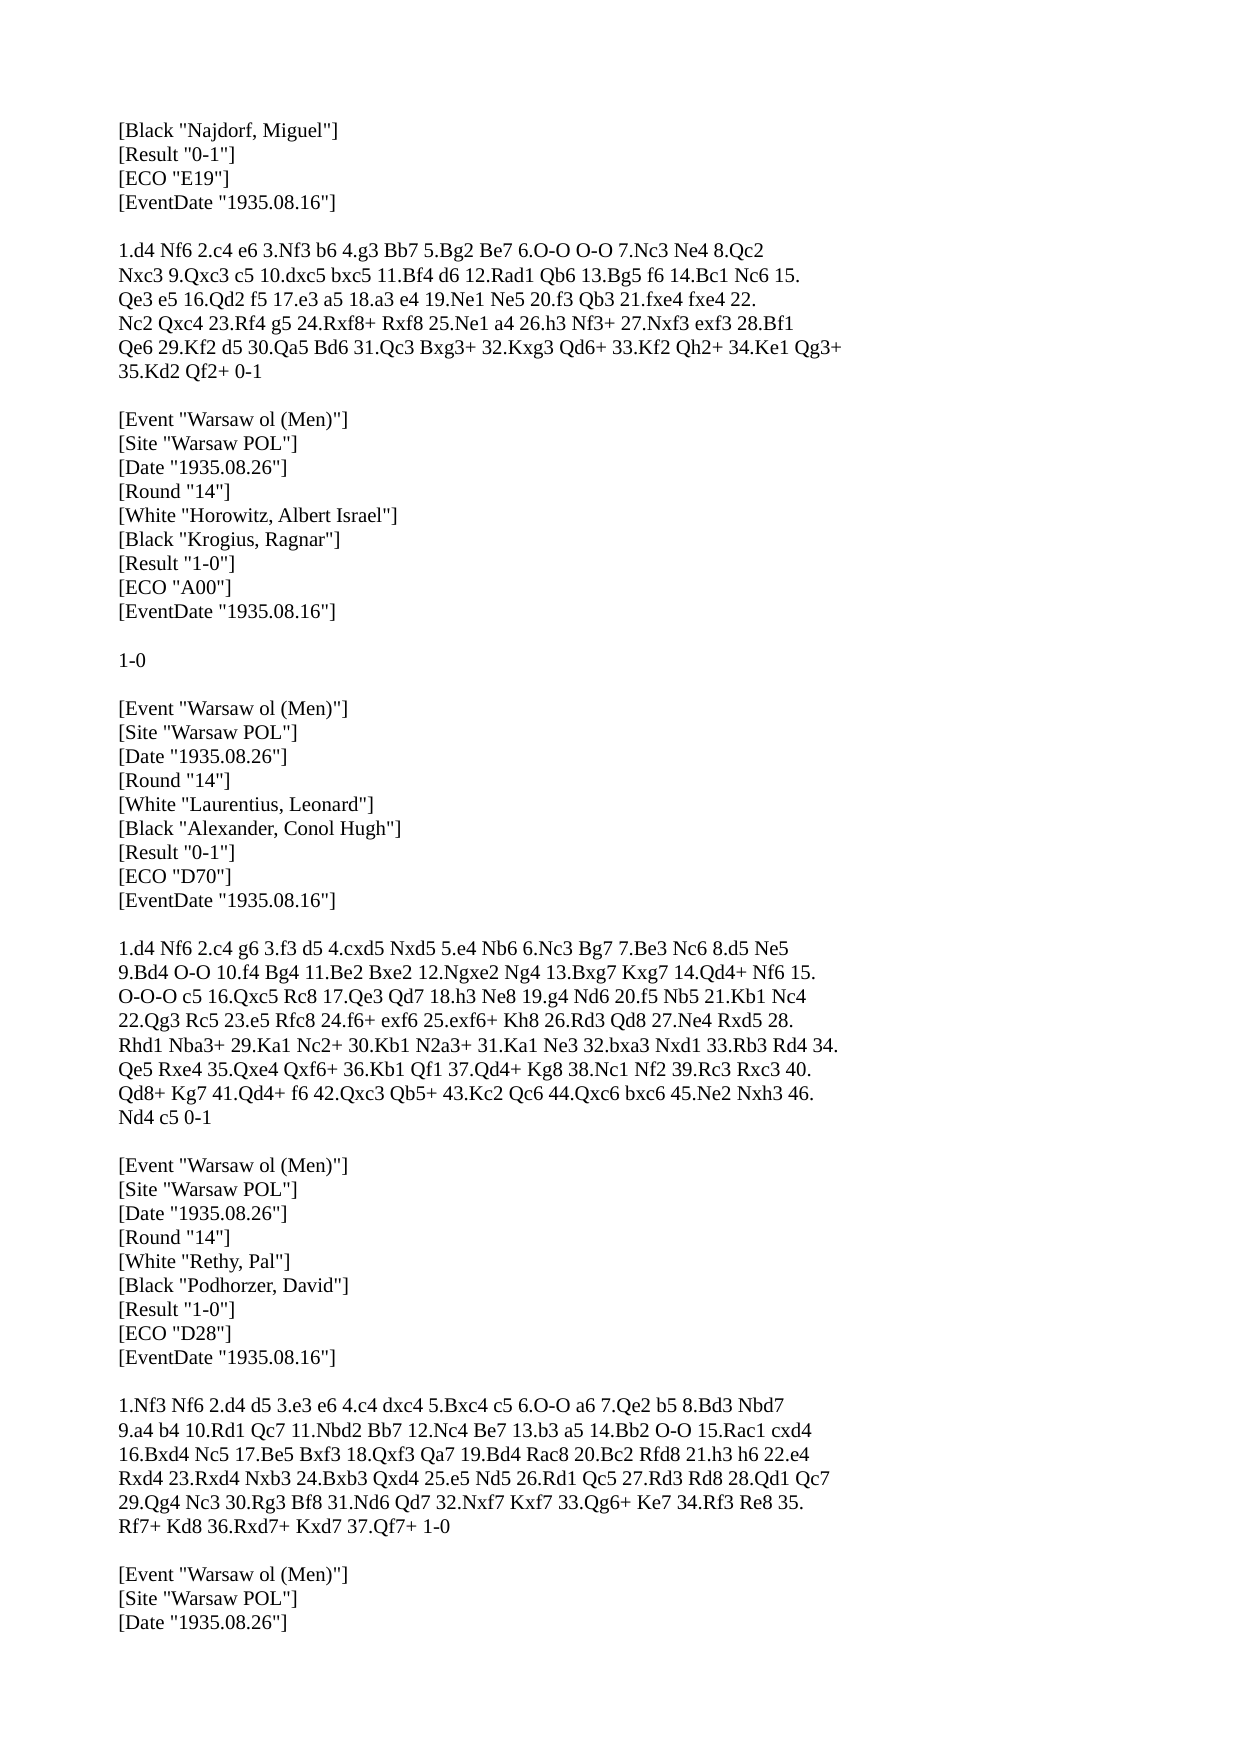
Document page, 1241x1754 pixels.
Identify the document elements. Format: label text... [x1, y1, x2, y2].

text [White "Laurentius, Leonard"] [118, 792, 1122, 816]
text [ECO "E19"] [118, 166, 1122, 190]
text Nxc3 9.Qxc3 c5 10.dxc5 bxc5 11.Bf4 d6 12.Rad1 Qb6 13.Bg5 f6 14.Bc1 Nc6 15. [118, 262, 1122, 287]
text [EventDate "1935.08.16"] [118, 599, 1122, 623]
text [Event "Warsaw ol (Men)"] [118, 407, 1122, 431]
text [Black "Najdorf, Miguel"] [118, 118, 1122, 142]
text [Black "Alexander, Conol Hugh"] [118, 816, 1122, 840]
text [White "Rethy, Pal"] [118, 1249, 1122, 1273]
text [Round "14"] [118, 479, 1122, 503]
text Rhd1 Nba3+ 29.Ka1 Nc2+ 30.Kb1 N2a3+ 31.Ka1 Ne3 32.bxa3 Nxd1 33.Rb3 Rd4 34. [118, 1032, 1122, 1057]
text [Event "Warsaw ol (Men)"] [118, 1562, 1122, 1586]
text [Black "Krogius, Ragnar"] [118, 527, 1122, 551]
text [ECO "A00"] [118, 575, 1122, 599]
text Rf7+ Kd8 36.Rxd7+ Kxd7 37.Qf7+ 1-0 [118, 1514, 1122, 1538]
text 9.Bd4 O-O 10.f4 Bg4 11.Be2 Bxe2 12.Ngxe2 Ng4 13.Bxg7 Kxg7 14.Qd4+ Nf6 15. [118, 960, 1122, 984]
text Nc2 Qxc4 23.Rf4 g5 24.Rxf8+ Rxf8 25.Ne1 a4 26.h3 Nf3+ 27.Nxf3 exf3 28.Bf1 [118, 311, 1122, 335]
text [EventDate "1935.08.16"] [118, 888, 1122, 912]
text [EventDate "1935.08.16"] [118, 1345, 1122, 1369]
text [Site "Warsaw POL"] [118, 1586, 1122, 1610]
text [Date "1935.08.26"] [118, 744, 1122, 768]
text [Site "Warsaw POL"] [118, 720, 1122, 744]
text [ECO "D28"] [118, 1321, 1122, 1345]
text [Event "Warsaw ol (Men)"] [118, 1153, 1122, 1177]
text Nd4 c5 0-1 [118, 1105, 1122, 1129]
text [Result "1-0"] [118, 551, 1122, 575]
text 22.Qg3 Rc5 23.e5 Rfc8 24.f6+ exf6 25.exf6+ Kh8 26.Rd3 Qd8 27.Ne4 Rxd5 28. [118, 1008, 1122, 1032]
text [Black "Podhorzer, David"] [118, 1273, 1122, 1297]
text Qe3 e5 16.Qd2 f5 17.e3 a5 18.a3 e4 19.Ne1 Ne5 20.f3 Qb3 21.fxe4 fxe4 22. [118, 287, 1122, 311]
text 1-0 [118, 647, 1122, 672]
text 9.a4 b4 10.Rd1 Qc7 11.Nbd2 Bb7 12.Nc4 Be7 13.b3 a5 14.Bb2 O-O 15.Rac1 cxd4 [118, 1417, 1122, 1442]
text 16.Bxd4 Nc5 17.Be5 Bxf3 18.Qxf3 Qa7 19.Bd4 Rac8 20.Bc2 Rfd8 21.h3 h6 22.e4 [118, 1442, 1122, 1466]
text 35.Kd2 Qf2+ 0-1 [118, 359, 1122, 383]
text Rxd4 23.Rxd4 Nxb3 24.Bxb3 Qxd4 25.e5 Nd5 26.Rd1 Qc5 27.Rd3 Rd8 28.Qd1 Qc7 [118, 1466, 1122, 1490]
text Qd8+ Kg7 41.Qd4+ f6 42.Qxc3 Qb5+ 43.Kc2 Qc6 44.Qxc6 bxc6 45.Ne2 Nxh3 46. [118, 1081, 1122, 1105]
text [Site "Warsaw POL"] [118, 1177, 1122, 1201]
text [Result "0-1"] [118, 142, 1122, 166]
text [Round "14"] [118, 1225, 1122, 1249]
text 1.Nf3 Nf6 2.d4 d5 3.e3 e6 4.c4 dxc4 5.Bxc4 c5 6.O-O a6 7.Qe2 b5 8.Bd3 Nbd7 [118, 1393, 1122, 1417]
text [EventDate "1935.08.16"] [118, 190, 1122, 214]
text 1.d4 Nf6 2.c4 e6 3.Nf3 b6 4.g3 Bb7 5.Bg2 Be7 6.O-O O-O 7.Nc3 Ne4 8.Qc2 [118, 238, 1122, 262]
text [Site "Warsaw POL"] [118, 431, 1122, 455]
text [ECO "D70"] [118, 864, 1122, 888]
text [Date "1935.08.26"] [118, 1610, 1122, 1634]
text [Event "Warsaw ol (Men)"] [118, 696, 1122, 720]
text Qe6 29.Kf2 d5 30.Qa5 Bd6 31.Qc3 Bxg3+ 32.Kxg3 Qd6+ 33.Kf2 Qh2+ 34.Ke1 Qg3+ [118, 335, 1122, 359]
text [Date "1935.08.26"] [118, 455, 1122, 479]
text [Round "14"] [118, 768, 1122, 792]
text 29.Qg4 Nc3 30.Rg3 Bf8 31.Nd6 Qd7 32.Nxf7 Kxf7 33.Qg6+ Ke7 34.Rf3 Re8 35. [118, 1490, 1122, 1514]
text [White "Horowitz, Albert Israel"] [118, 503, 1122, 527]
text [Date "1935.08.26"] [118, 1201, 1122, 1225]
text 1.d4 Nf6 2.c4 g6 3.f3 d5 4.cxd5 Nxd5 5.e4 Nb6 6.Nc3 Bg7 7.Be3 Nc6 8.d5 Ne5 [118, 936, 1122, 960]
text [Result "1-0"] [118, 1297, 1122, 1321]
text O-O-O c5 16.Qxc5 Rc8 17.Qe3 Qd7 18.h3 Ne8 19.g4 Nd6 20.f5 Nb5 21.Kb1 Nc4 [118, 984, 1122, 1008]
text [Result "0-1"] [118, 840, 1122, 864]
text Qe5 Rxe4 35.Qxe4 Qxf6+ 36.Kb1 Qf1 37.Qd4+ Kg8 38.Nc1 Nf2 39.Rc3 Rxc3 40. [118, 1057, 1122, 1081]
